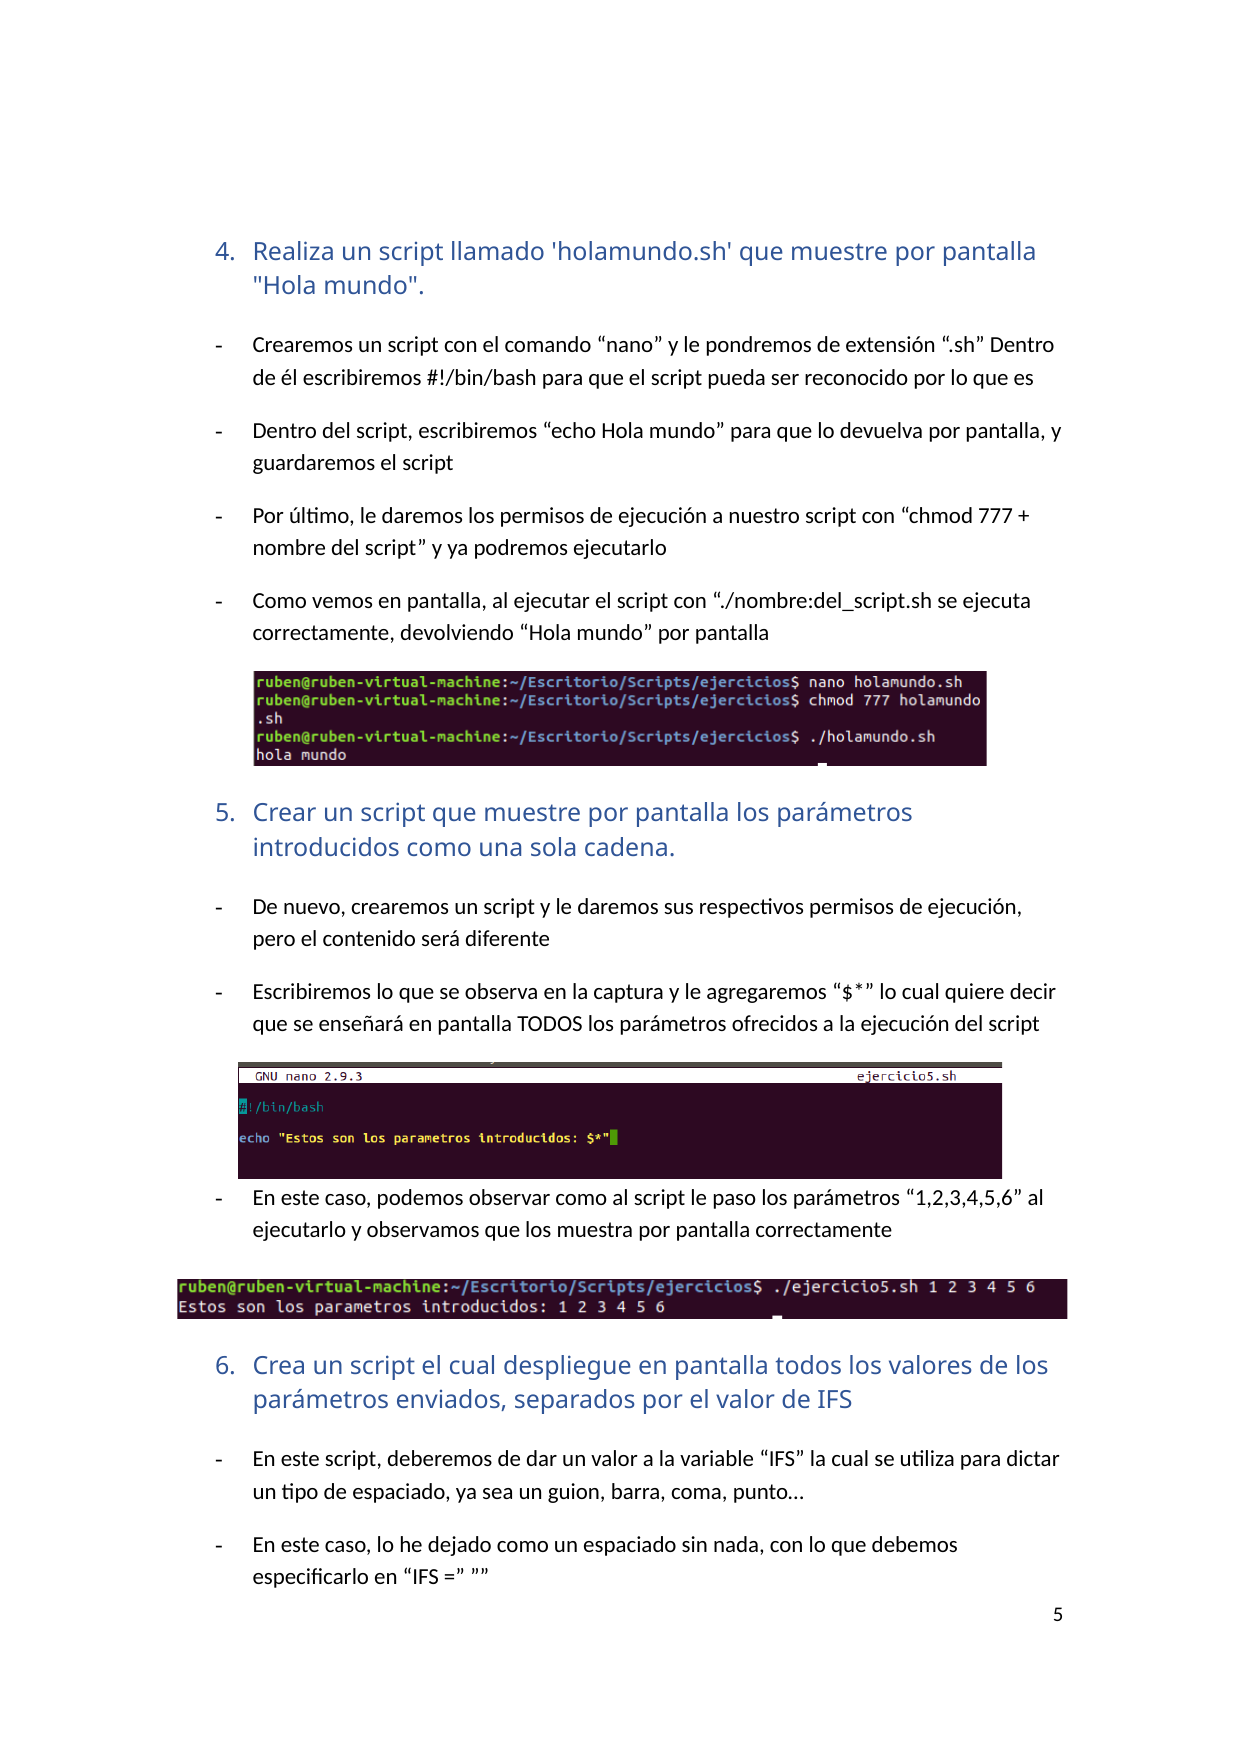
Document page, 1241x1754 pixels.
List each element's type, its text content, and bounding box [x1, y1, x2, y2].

list En este caso, lo he dejado como un espaciado sin nada, con lo que debemos especificarlo en “IFS =” ”” [215, 1530, 1063, 1590]
list Escribiremos lo que se observa en la captura y le agregaremos “$*” lo cual quiere decir que se enseñará en pantalla TODOS los parámetros ofrecidos a la ejecución del script [215, 977, 1063, 1037]
list Dentro del script, escribiremos “echo Hola mundo” para que lo devuelva por pantalla, y guardaremos el script [215, 416, 1063, 476]
list Realiza un script llamado 'holamundo.sh' que muestre por pantalla "Hola mundo". [215, 234, 1063, 302]
list De nuevo, crearemos un script y le daremos sus respectivos permisos de ejecución, pero el contenido será diferente [215, 892, 1063, 952]
list En este script, deberemos de dar un valor a la variable “IFS” la cual se utiliza para dictar un tipo de espaciado, ya sea un guion, barra, coma, punto… [215, 1444, 1063, 1505]
list Crearemos un script con el comando “nano” y le pondremos de extensión “.sh” Dentro de él escribiremos #!/bin/bash para que el script pueda ser reconocido por lo que es [215, 331, 1063, 391]
list Por último, le daremos los permisos de ejecución a nuestro script con “chmod 777 + nombre del script” y ya podremos ejecutarlo [215, 501, 1063, 561]
list Como vemos en pantalla, al ejecutar el script con “./nombre:del_script.sh se ejecuta correctamente, devolviendo “Hola mundo” por pantalla [215, 586, 1063, 646]
list Crear un script que muestre por pantalla los parámetros introducidos como una sola cadena. [215, 795, 1063, 863]
list En este caso, podemos observar como al script le paso los parámetros “1,2,3,4,5,6” al ejecutarlo y observamos que los muestra por pantalla correctamente [215, 1183, 1063, 1243]
list Crea un script el cual despliegue en pantalla todos los valores de los parámetros enviados, separados por el valor de IFS [215, 1348, 1063, 1416]
